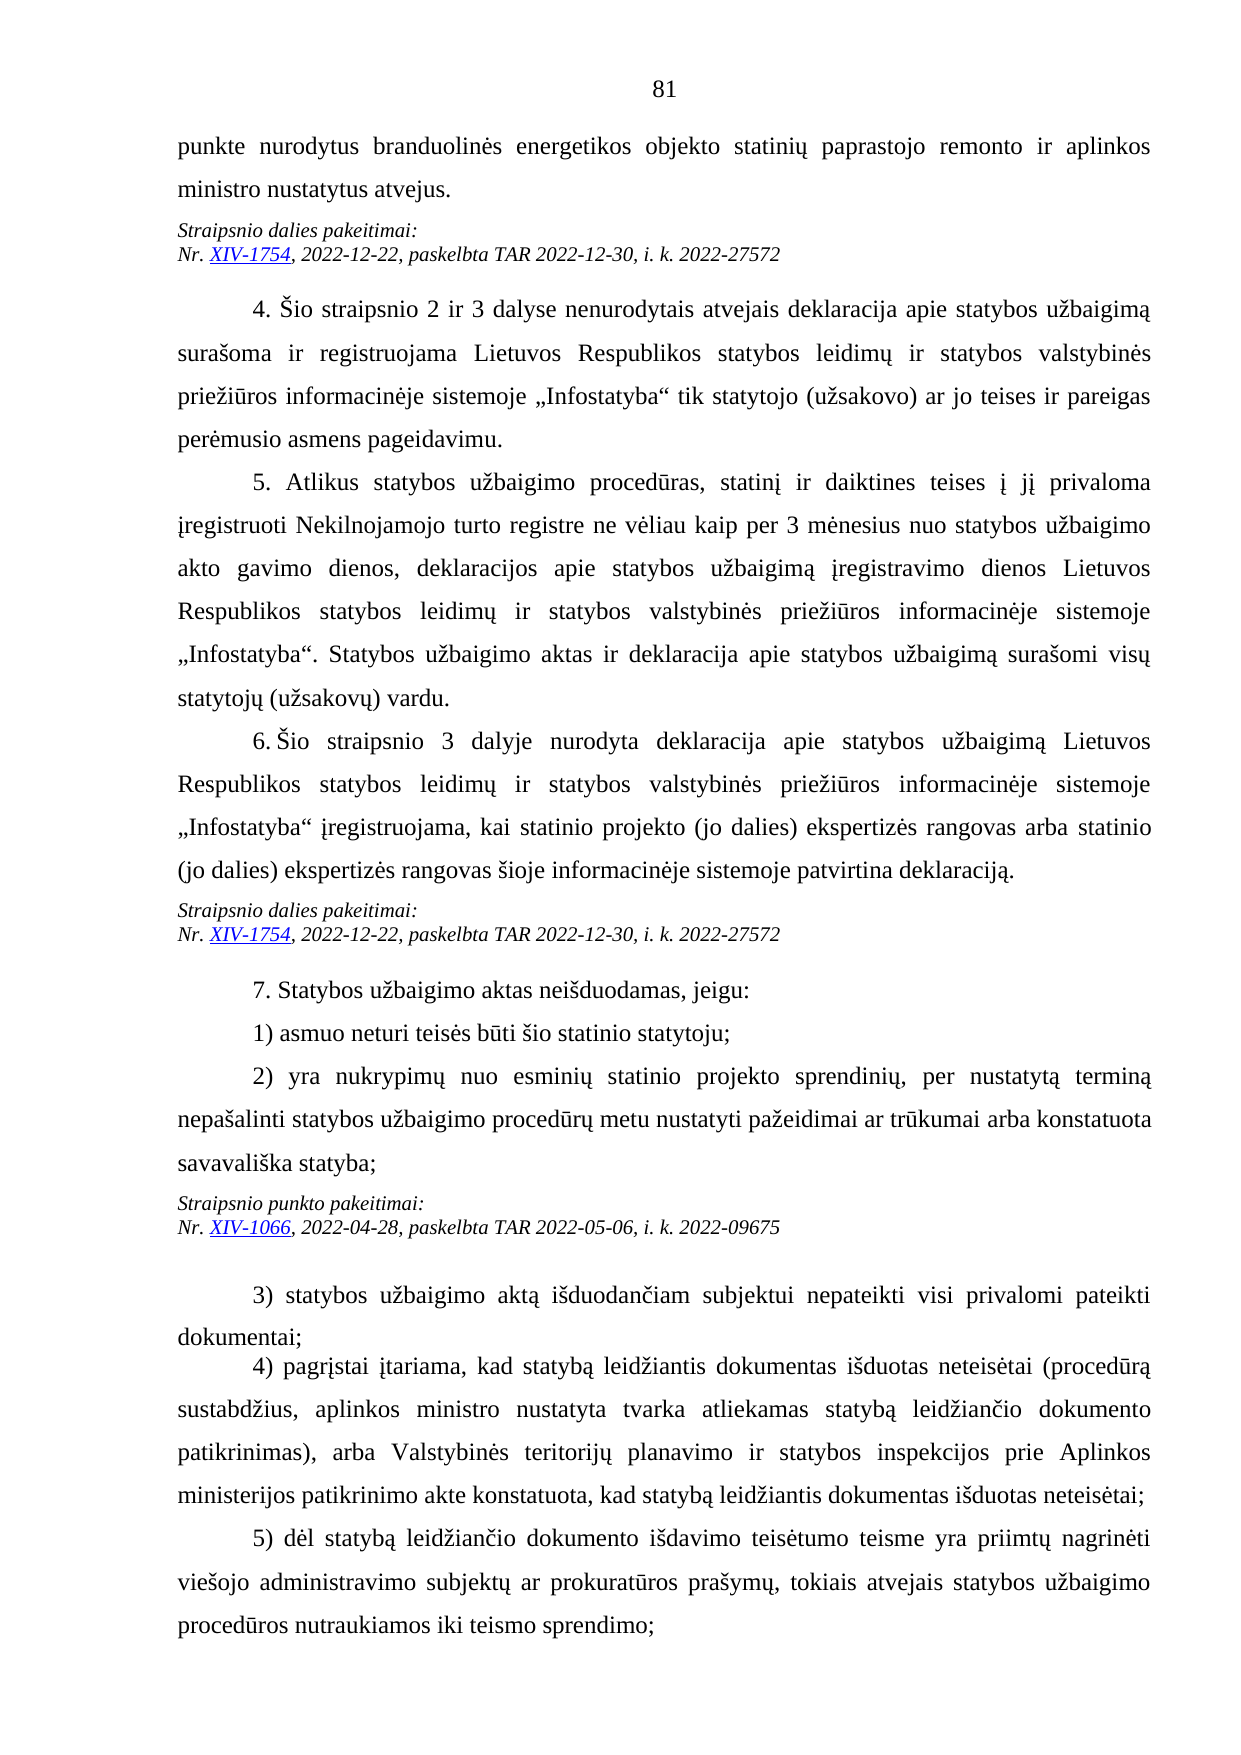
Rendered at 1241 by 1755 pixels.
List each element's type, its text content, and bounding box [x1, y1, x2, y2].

text 7. Statybos užbaigimo aktas neišduodamas, jeigu: [177, 975, 1152, 1004]
text Nr. XIV-1754, 2022-12-22, paskelbta TAR 2022-12-30, i. k. 2022-27572 [177, 922, 1152, 946]
text 1) asmuo neturi teisės būti šio statinio statytoju; [177, 1018, 1152, 1047]
text Nr. XIV-1754, 2022-12-22, paskelbta TAR 2022-12-30, i. k. 2022-27572 [177, 242, 1152, 266]
text punkte nurodytus branduolinės energetikos objekto statinių paprastojo remonto ir aplinkos ministro nustatytus atvejus. [177, 131, 1152, 203]
text 4) pagrįstai įtariama, kad statybą leidžiantis dokumentas išduotas neteisėtai (procedūrą sustabdžius, aplinkos ministro nustatyta tvarka atliekamas statybą leidžiančio dokumento patikrinimas), arba Valstybinės teritorijų planavimo ir statybos inspekcijos prie Aplinkos ministerijos patikrinimo akte konstatuota, kad statybą leidžiantis dokumentas išduotas neteisėtai; [177, 1351, 1152, 1509]
text Straipsnio punkto pakeitimai: [177, 1191, 1152, 1215]
text 2) yra nukrypimų nuo esminių statinio projekto sprendinių, per nustatytą terminą nepašalinti statybos užbaigimo procedūrų metu nustatyti pažeidimai ar trūkumai arba konstatuota savavališka statyba; [177, 1061, 1152, 1176]
text 5. Atlikus statybos užbaigimo procedūras, statinį ir daiktines teises į jį privaloma įregistruoti Nekilnojamojo turto registre ne vėliau kaip per 3 mėnesius nuo statybos užbaigimo akto gavimo dienos, deklaracijos apie statybos užbaigimą įregistravimo dienos Lietuvos Respublikos statybos leidimų ir statybos valstybinės priežiūros informacinėje sistemoje „Infostatyba“. Statybos užbaigimo aktas ir deklaracija apie statybos užbaigimą surašomi visų statytojų (užsakovų) vardu. [177, 467, 1152, 711]
text 3) statybos užbaigimo aktą išduodančiam subjektui nepateikti visi privalomi pateikti dokumentai; [177, 1268, 1152, 1351]
text Straipsnio dalies pakeitimai: [177, 898, 1152, 922]
text 5) dėl statybą leidžiančio dokumento išdavimo teisėtumo teisme yra priimtų nagrinėti viešojo administravimo subjektų ar prokuratūros prašymų, tokiais atvejais statybos užbaigimo procedūros nutraukiamos iki teismo sprendimo; [177, 1523, 1152, 1638]
text Nr. XIV-1066, 2022-04-28, paskelbta TAR 2022-05-06, i. k. 2022-09675 [177, 1215, 1152, 1239]
text 6. Šio straipsnio 3 dalyje nurodyta deklaracija apie statybos užbaigimą Lietuvos Respublikos statybos leidimų ir statybos valstybinės priežiūros informacinėje sistemoje „Infostatyba“ įregistruojama, kai statinio projekto (jo dalies) ekspertizės rangovas arba statinio (jo dalies) ekspertizės rangovas šioje informacinėje sistemoje patvirtina deklaraciją. [177, 726, 1152, 884]
text Straipsnio dalies pakeitimai: [177, 218, 1152, 242]
text 4. Šio straipsnio 2 ir 3 dalyse nenurodytais atvejais deklaracija apie statybos užbaigimą surašoma ir registruojama Lietuvos Respublikos statybos leidimų ir statybos valstybinės priežiūros informacinėje sistemoje „Infostatyba“ tik statytojo (užsakovo) ar jo teises ir pareigas perėmusio asmens pageidavimu. [177, 294, 1152, 453]
